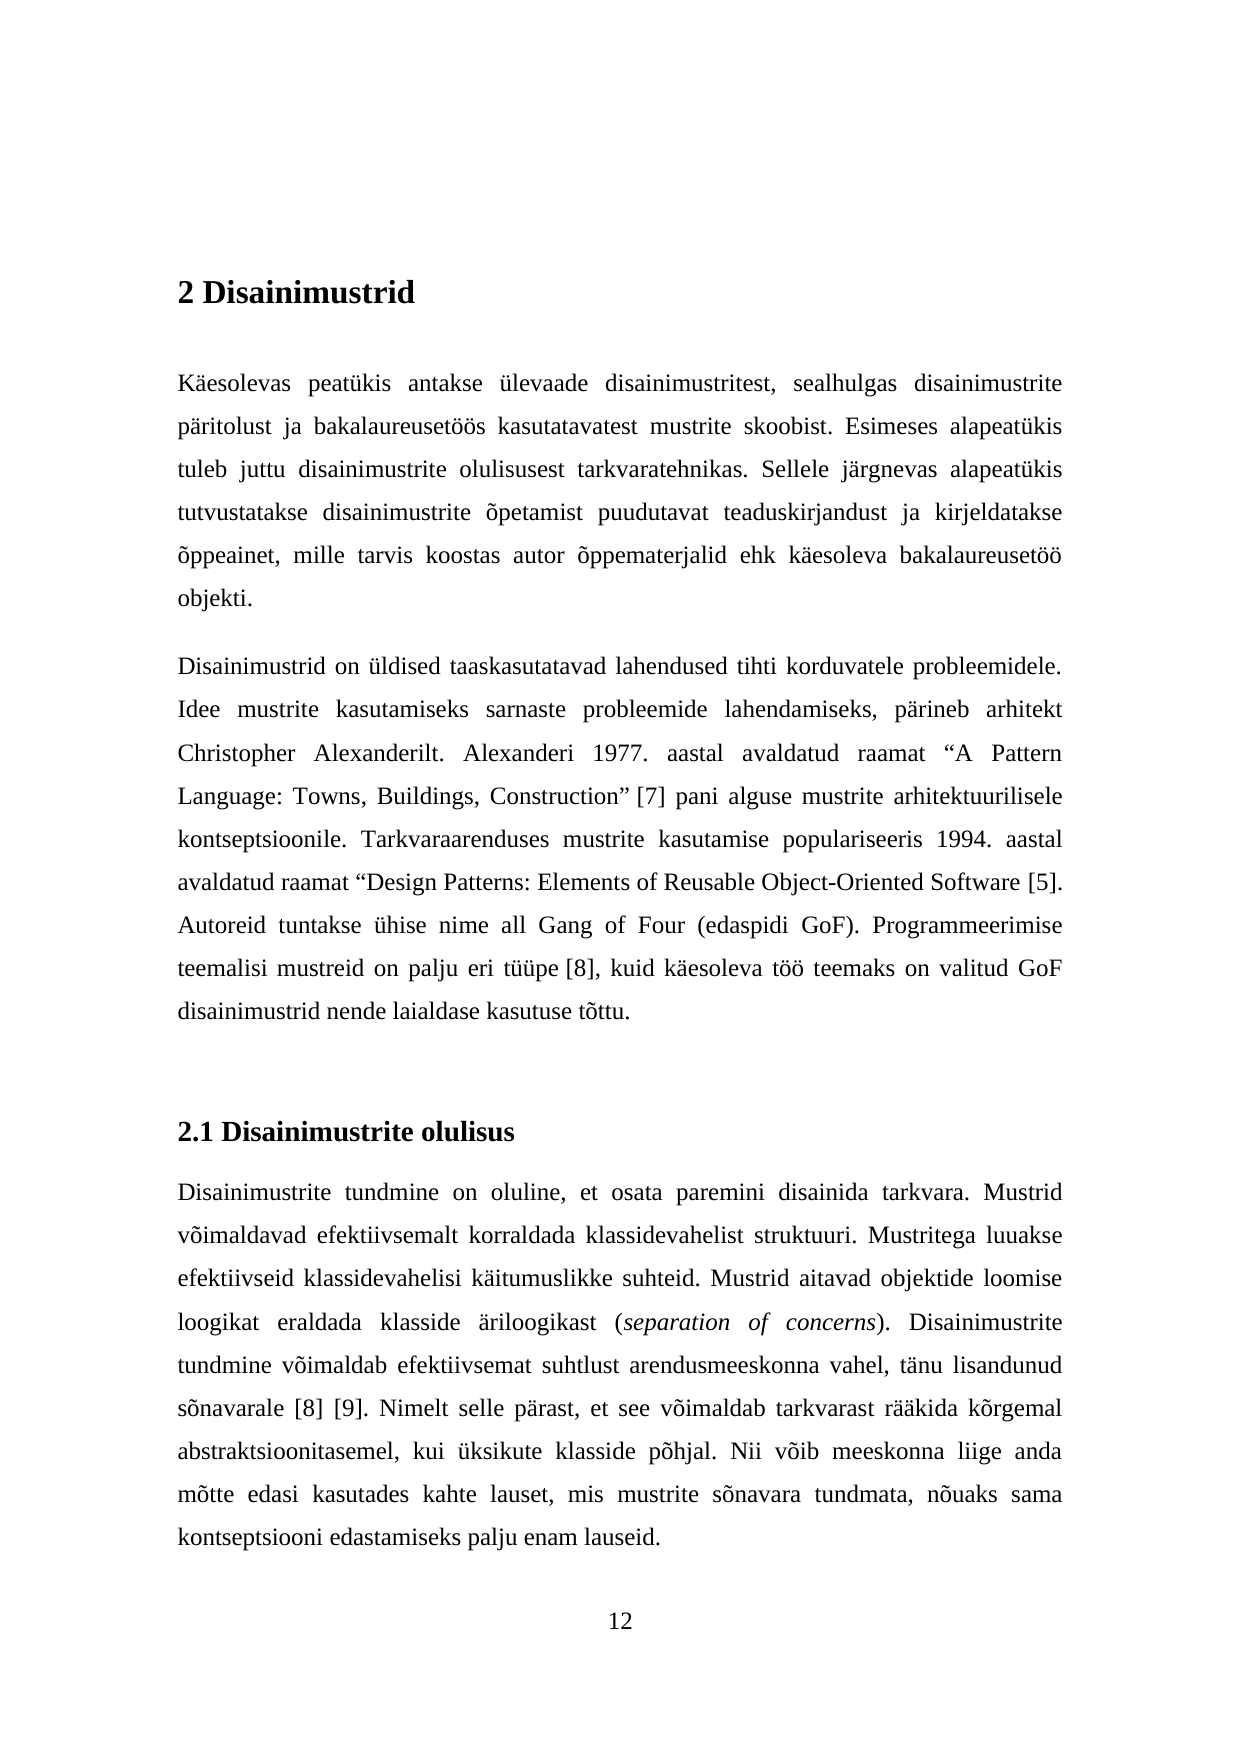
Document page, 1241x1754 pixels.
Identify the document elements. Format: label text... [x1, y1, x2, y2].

text Käesolevas peatükis antakse ülevaade disainimustritest, sealhulgas disainimustrite päritolust ja bakalaureusetöös kasutatavatest mustrite skoobist. Esimeses alapeatükis tuleb juttu disainimustrite olulisusest tarkvaratehnikas. Sellele järgnevas alapeatükis tutvustatakse disainimustrite õpetamist puudutavat teaduskirjandust ja kirjeldatakse õppeainet, mille tarvis koostas autor õppematerjalid ehk käesoleva bakalaureusetöö objekti. [177, 368, 1063, 612]
text Disainimustrite tundmine on oluline, et osata paremini disainida tarkvara. Mustrid võimaldavad efektiivsemalt korraldada klassidevahelist struktuuri. Mustritega luuakse efektiivseid klassidevahelisi käitumuslikke suhteid. Mustrid aitavad objektide loomise loogikat eraldada klasside äriloogikast (separation of concerns). Disainimustrite tundmine võimaldab efektiivsemat suhtlust arendusmeeskonna vahel, tänu lisandunud sõnavarale [8] [9]. Nimelt selle pärast, et see võimaldab tarkvarast rääkida kõrgemal abstraktsioonitasemel, kui üksikute klasside põhjal. Nii võib meeskonna liige anda mõtte edasi kasutades kahte lauset, mis mustrite sõnavara tundmata, nõuaks sama kontseptsiooni edastamiseks palju enam lauseid. [177, 1177, 1063, 1551]
text Disainimustrid on üldised taaskasutatavad lahendused tihti korduvatele probleemidele. Idee mustrite kasutamiseks sarnaste probleemide lahendamiseks, pärineb arhitekt Christopher Alexanderilt. Alexanderi 1977. aastal avaldatud raamat “A Pattern Language: Towns, Buildings, Construction” [7] pani alguse mustrite arhitektuurilisele kontseptsioonile. Tarkvaraarenduses mustrite kasutamise populariseeris 1994. aastal avaldatud raamat “Design Patterns: Elements of Reusable Object-Oriented Software [5]. Autoreid tuntakse ühise nime all Gang of Four (edaspidi GoF). Programmeerimise teemalisi mustreid on palju eri tüüpe [8], kuid käesoleva töö teemaks on valitud GoF disainimustrid nende laialdase kasutuse tõttu. [177, 651, 1063, 1025]
subtitle Disainimustrite olulisus [177, 1114, 1063, 1148]
subtitle Disainimustrid [177, 273, 1063, 311]
